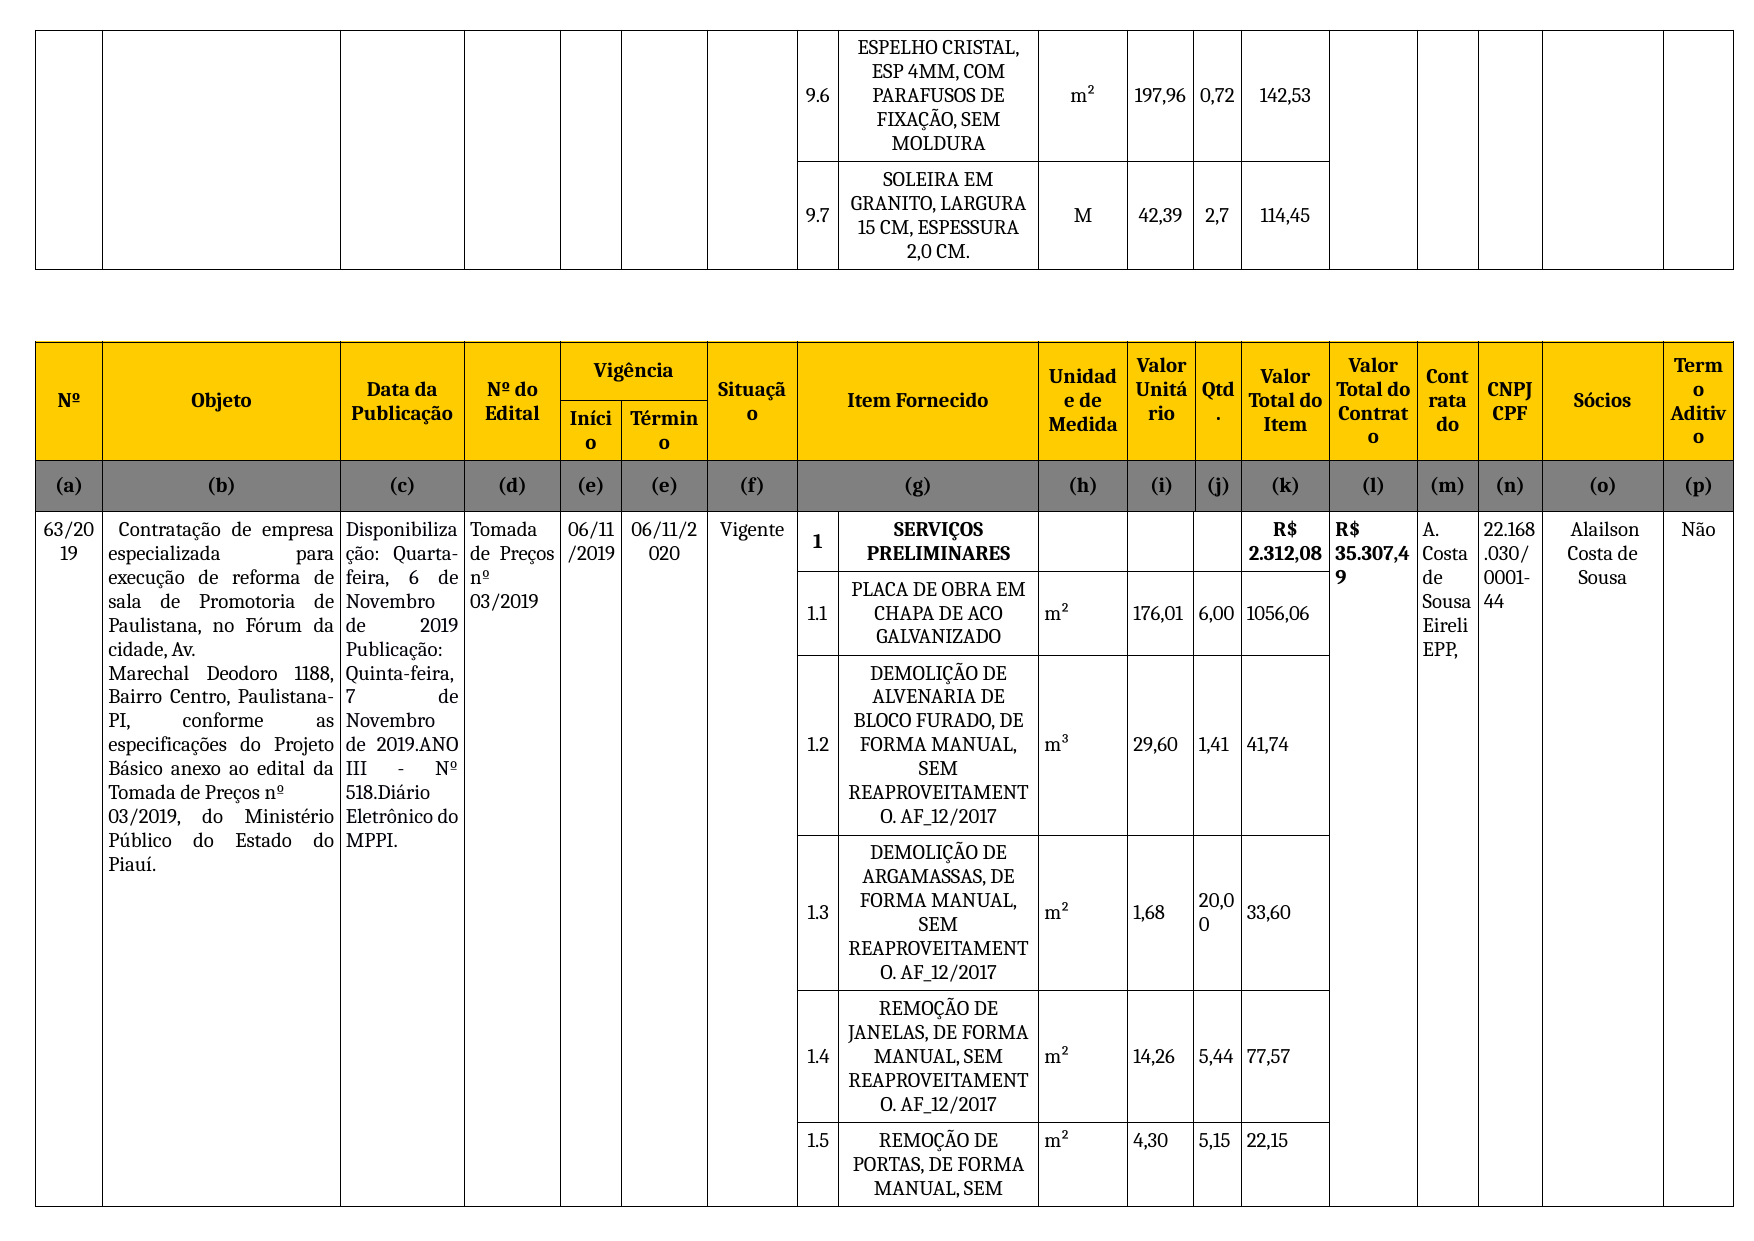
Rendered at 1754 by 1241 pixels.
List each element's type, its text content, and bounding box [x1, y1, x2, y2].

table_cell 63/2019 [36, 512, 102, 1206]
table_header Objeto [103, 343, 340, 460]
table_cell 1.1 [798, 572, 838, 655]
table_cell Início [561, 401, 621, 460]
table_cell R$ 2.312,08 [1242, 512, 1329, 571]
table_cell 1.5 [798, 1123, 838, 1206]
table_cell (l) [1330, 461, 1417, 511]
table_cell DEMOLIÇÃO DE ARGAMASSAS, DE FORMA MANUAL, SEM REAPROVEITAMENTO. AF_12/2017 [839, 836, 1038, 990]
table_cell 6,00 [1194, 572, 1241, 655]
table_cell [561, 31, 621, 269]
table_cell 22.168.030/0001-44 [1479, 512, 1542, 1206]
table_cell 4,30 [1128, 1123, 1193, 1206]
table_cell (a) [36, 461, 102, 511]
table_cell [1664, 31, 1733, 269]
table_cell [1479, 31, 1542, 269]
table_header Item Fornecido [798, 343, 1038, 460]
table_cell 22,15 [1242, 1123, 1329, 1206]
table_header Contratado [1418, 343, 1478, 460]
table_cell 06/11/2020 [622, 512, 707, 1206]
table_header Situação [708, 343, 797, 460]
table_cell 176,01 [1128, 572, 1193, 655]
table_cell (j) [1196, 461, 1241, 511]
table_cell (n) [1479, 461, 1542, 511]
table_cell 0,72 [1194, 31, 1241, 161]
table_cell 20,00 [1194, 836, 1241, 990]
table_header Qtd. [1196, 343, 1241, 460]
table_cell A. Costa de Sousa Eireli EPP, [1418, 512, 1478, 1206]
table_cell 1.4 [798, 991, 838, 1122]
table_header Nº [36, 343, 102, 460]
table_cell Não [1664, 512, 1733, 1206]
table_cell 1056,06 [1242, 572, 1329, 655]
table_cell 114,45 [1242, 162, 1329, 269]
table_cell [1543, 31, 1663, 269]
table_cell (i) [1128, 461, 1195, 511]
table_cell 14,26 [1128, 991, 1193, 1122]
table_cell Disponibilização: Quarta-feira, 6 de Novembro de 2019 Publicação: Quinta-feira, 7 de Novembro de 2019.ANO III - Nº 518.Diário Eletrônico do MPPI. [341, 512, 464, 1206]
table_cell 1,41 [1194, 656, 1241, 834]
table_cell 197,96 [1128, 31, 1193, 161]
table_cell REMOÇÃO DE JANELAS, DE FORMA MANUAL, SEM REAPROVEITAMENTO. AF_12/2017 [839, 991, 1038, 1122]
table_header Valor Total do Contrato [1330, 343, 1417, 460]
table_header Unidade de Medida [1039, 343, 1127, 460]
table_cell m² [1039, 572, 1127, 655]
table_cell [1194, 512, 1241, 571]
table_cell REMOÇÃO DE PORTAS, DE FORMA MANUAL, SEM [839, 1123, 1038, 1206]
table_cell [103, 31, 340, 269]
table_header Nº do Edital [465, 343, 560, 460]
table_cell SERVIÇOS PRELIMINARES [839, 512, 1038, 571]
table_header Sócios [1543, 343, 1663, 460]
table_cell m² [1039, 1123, 1127, 1206]
table_cell (e) [622, 461, 707, 511]
table_cell (c) [341, 461, 464, 511]
table_cell (m) [1418, 461, 1478, 511]
table_header Vigência [561, 343, 707, 400]
table_cell 5,15 [1194, 1123, 1241, 1206]
table_header CNPJ CPF [1479, 343, 1542, 460]
table_cell 5,44 [1194, 991, 1241, 1122]
table_cell [622, 31, 707, 269]
table_cell (g) [798, 461, 1038, 511]
table_cell (e) [561, 461, 621, 511]
table_cell Tomada de Preços nº 03/2019 [465, 512, 560, 1206]
table_cell 42,39 [1128, 162, 1193, 269]
table_cell DEMOLIÇÃO DE ALVENARIA DE BLOCO FURADO, DE FORMA MANUAL, SEM REAPROVEITAMENTO. AF_12/2017 [839, 656, 1038, 834]
table_cell [1128, 512, 1193, 571]
table_cell [341, 31, 464, 269]
table_cell 77,57 [1242, 991, 1329, 1122]
table_header Termo Aditivo [1664, 343, 1733, 460]
table_cell (k) [1242, 461, 1329, 511]
table_cell [1039, 512, 1127, 571]
table_cell m³ [1039, 656, 1127, 834]
table_cell (h) [1039, 461, 1127, 511]
table_cell 142,53 [1242, 31, 1329, 161]
table_cell 1 [798, 512, 838, 571]
table_cell 1.2 [798, 656, 838, 834]
table_cell (p) [1664, 461, 1733, 511]
table_cell PLACA DE OBRA EM CHAPA DE ACO GALVANIZADO [839, 572, 1038, 655]
table_cell [1418, 31, 1478, 269]
table_cell Contratação de empresa especializada para execução de reforma de sala de Promotoria de Paulistana, no Fórum da cidade, Av. Marechal Deodoro 1188, Bairro Centro, Paulistana-PI, conforme as especificações do Projeto Básico anexo ao edital da Tomada de Preços nº 03/2019, do Ministério Público do Estado do Piauí. [103, 512, 340, 1206]
table_cell 2,7 [1194, 162, 1241, 269]
table_cell 9.7 [798, 162, 838, 269]
table_cell (d) [465, 461, 560, 511]
table_cell 33,60 [1242, 836, 1329, 990]
table_cell 29,60 [1128, 656, 1193, 834]
table_cell Término [622, 401, 707, 460]
table_cell [708, 31, 797, 269]
table_cell 1,68 [1128, 836, 1193, 990]
table_cell [36, 31, 102, 269]
table_cell 1.3 [798, 836, 838, 990]
table_header Valor Unitário [1128, 343, 1195, 460]
table_cell (b) [103, 461, 340, 511]
table_cell [465, 31, 560, 269]
table_cell Alailson Costa de Sousa [1543, 512, 1663, 1206]
table_cell [1330, 31, 1417, 269]
table_cell SOLEIRA EM GRANITO, LARGURA 15 CM, ESPESSURA 2,0 CM. [839, 162, 1038, 269]
table_cell M [1039, 162, 1127, 269]
table_cell R$ 35.307,49 [1330, 512, 1417, 1206]
table_cell (f) [708, 461, 797, 511]
table_cell m² [1039, 31, 1127, 161]
table_header Valor Total do Item [1242, 343, 1329, 460]
table_cell (o) [1543, 461, 1663, 511]
table_cell 41,74 [1242, 656, 1329, 834]
table_header Data da Publicação [341, 343, 464, 460]
table_cell 06/11/2019 [561, 512, 621, 1206]
table_cell m² [1039, 836, 1127, 990]
table_cell Vigente [708, 512, 797, 1206]
table_cell 9.6 [798, 31, 838, 161]
table_cell ESPELHO CRISTAL, ESP 4MM, COM PARAFUSOS DE FIXAÇÃO, SEM MOLDURA [839, 31, 1038, 161]
table_cell m² [1039, 991, 1127, 1122]
